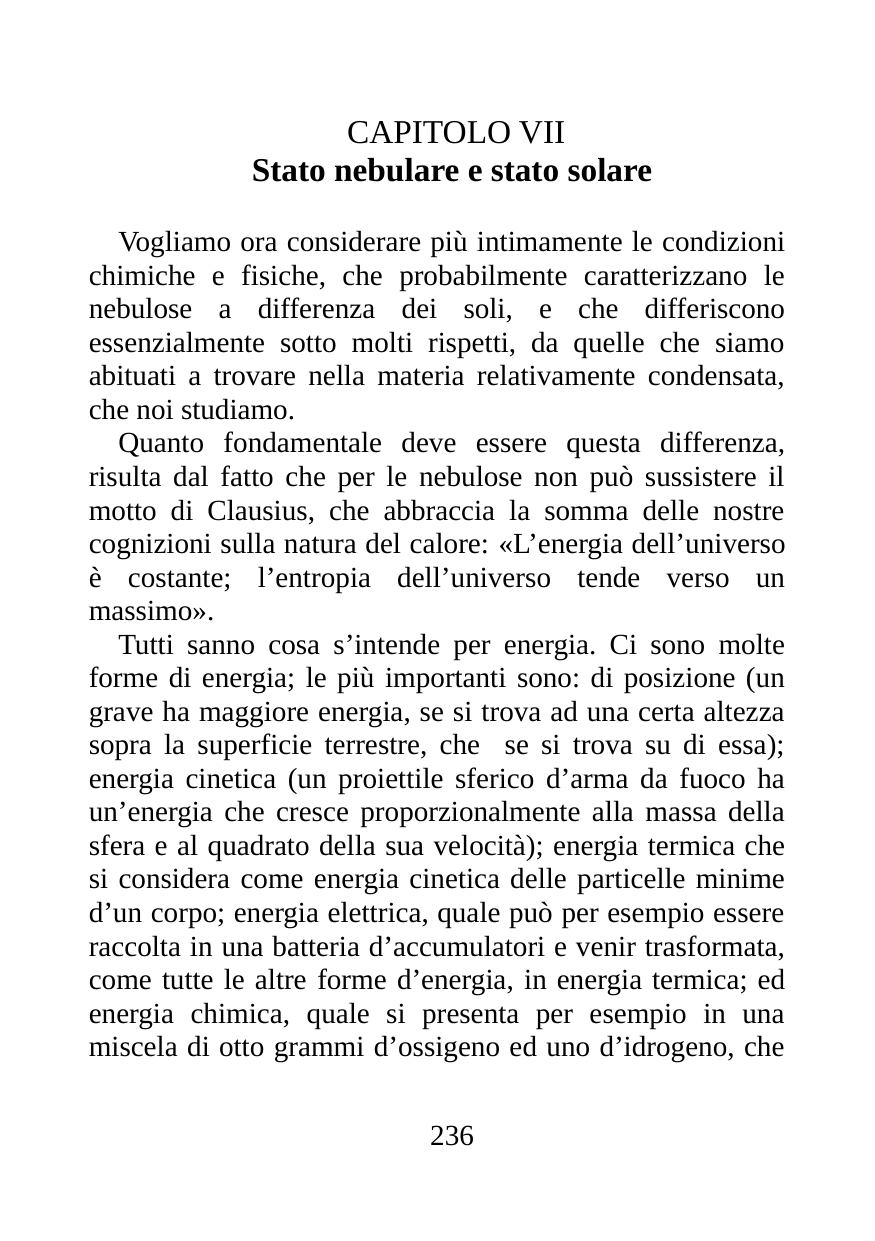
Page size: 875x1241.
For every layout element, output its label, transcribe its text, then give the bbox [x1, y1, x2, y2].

subtitle CAPITOLO VII Stato nebulare e stato solare [118, 112, 786, 189]
text Tutti sanno cosa s’intende per energia. Ci sono molte forme di energia; le più importanti sono: di posizione (un grave ha maggiore energia, se si trova ad una certa altezza sopra la superficie terrestre, che se si trova su di essa); energia cinetica (un proiettile sferico d’arma da fuoco ha un’energia che cresce proporzionalmente alla massa della sfera e al quadrato della sua velocità); energia termica che si considera come energia cinetica delle particelle minime d’un corpo; energia elettrica, quale può per esempio essere raccolta in una batteria d’accumulatori e venir trasformata, come tutte le altre forme d’energia, in energia termica; ed energia chimica, quale si presenta per esempio in una miscela di otto grammi d’ossigeno ed uno d’idrogeno, che [88, 627, 786, 1063]
text Vogliamo ora considerare più intimamente le condizioni chimiche e fisiche, che probabilmente caratterizzano le nebulose a differenza dei soli, e che differiscono essenzialmente sotto molti rispetti, da quelle che siamo abituati a trovare nella materia relativamente condensata, che noi studiamo. [88, 224, 786, 426]
text Quanto fondamentale deve essere questa differenza, risulta dal fatto che per le nebulose non può sussistere il motto di Clausius, che abbraccia la somma delle nostre cognizioni sulla natura del calore: «L’energia dell’universo è costante; l’entropia dell’universo tende verso un massimo». [88, 426, 786, 627]
